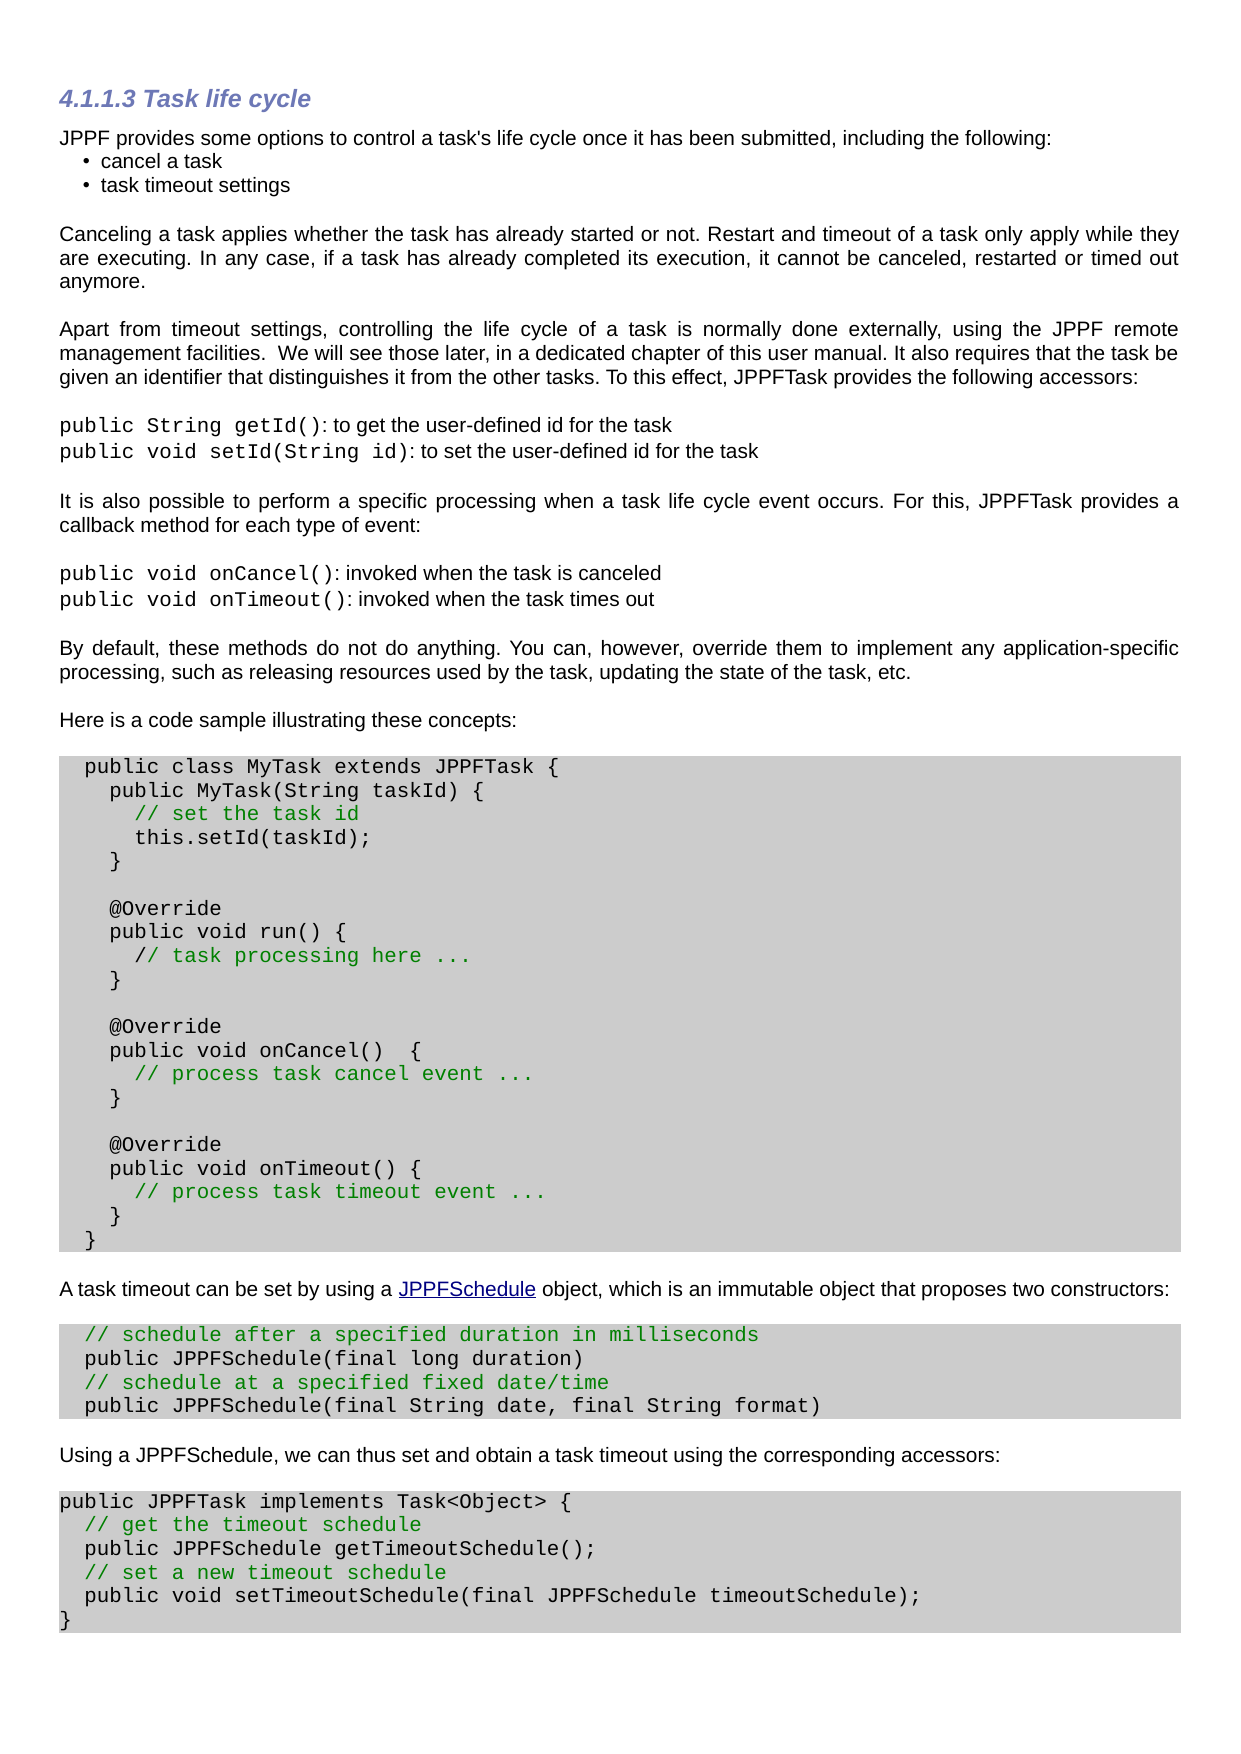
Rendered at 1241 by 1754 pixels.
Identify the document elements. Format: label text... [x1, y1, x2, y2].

text A task timeout can be set by using a JPPFSchedule object, which is an immutable object that proposes two constructors: [59, 1276, 1181, 1300]
list cancel a task [83, 149, 1181, 173]
text @Override [59, 1016, 1181, 1040]
text } [59, 1205, 1181, 1229]
text public JPPFSchedule(final long duration) [59, 1348, 1181, 1372]
text public void onTimeout() { [59, 1158, 1181, 1182]
text // set a new timeout schedule [59, 1562, 1181, 1585]
text public JPPFTask implements Task<Object> { [59, 1491, 1181, 1514]
text // get the timeout schedule [59, 1514, 1181, 1538]
text public void setId(String id): to set the user-defined id for the task [59, 439, 1181, 465]
list task timeout settings [83, 173, 1181, 197]
text public class MyTask extends JPPFTask { [59, 756, 1181, 779]
text @Override [59, 1134, 1181, 1158]
text public void setTimeoutSchedule(final JPPFSchedule timeoutSchedule); [59, 1585, 1181, 1609]
text public MyTask(String taskId) { [59, 779, 1181, 803]
text public void onCancel(): invoked when the task is canceled [59, 561, 1181, 586]
text Using a JPPFSchedule, we can thus set and obtain a task timeout using the corresponding accessors: [59, 1443, 1181, 1467]
text public void onCancel() { [59, 1040, 1181, 1063]
text // schedule after a specified duration in milliseconds [59, 1324, 1181, 1348]
text public void onTimeout(): invoked when the task times out [59, 586, 1181, 612]
text Canceling a task applies whether the task has already started or not. Restart and timeout of a task only apply while they are executing. In any case, if a task has already completed its execution, it cannot be canceled, restarted or timed out anymore. [59, 221, 1181, 293]
text // process task timeout event ... [59, 1182, 1181, 1205]
text public String getId(): to get the user-defined id for the task [59, 413, 1181, 439]
text this.setId(taskId); [59, 827, 1181, 851]
text } [59, 1087, 1181, 1111]
text Here is a code sample illustrating these concepts: [59, 708, 1181, 732]
text @Override [59, 898, 1181, 921]
text By default, these methods do not do anything. You can, however, override them to implement any application-specific processing, such as releasing resources used by the task, updating the state of the task, etc. [59, 636, 1181, 684]
text JPPF provides some options to control a task's life cycle once it has been submitted, including the following: [59, 125, 1181, 149]
text // set the task id [59, 803, 1181, 827]
text } [59, 969, 1181, 992]
text } [59, 1229, 1181, 1252]
text } [59, 1609, 1181, 1633]
text public void run() { [59, 921, 1181, 945]
text // schedule at a specified fixed date/time [59, 1372, 1181, 1395]
text // process task cancel event ... [59, 1063, 1181, 1087]
subtitle Task life cycle [59, 84, 1181, 113]
text It is also possible to perform a specific processing when a task life cycle event occurs. For this, JPPFTask provides a callback method for each type of event: [59, 489, 1181, 537]
text // task processing here ... [59, 945, 1181, 969]
text public JPPFSchedule(final String date, final String format) [59, 1395, 1181, 1419]
text } [59, 851, 1181, 874]
text public JPPFSchedule getTimeoutSchedule(); [59, 1538, 1181, 1562]
text Apart from timeout settings, controlling the life cycle of a task is normally done externally, using the JPPF remote management facilities. We will see those later, in a dedicated chapter of this user manual. It also requires that the task be given an identifier that distinguishes it from the other tasks. To this effect, JPPFTask provides the following accessors: [59, 317, 1181, 389]
